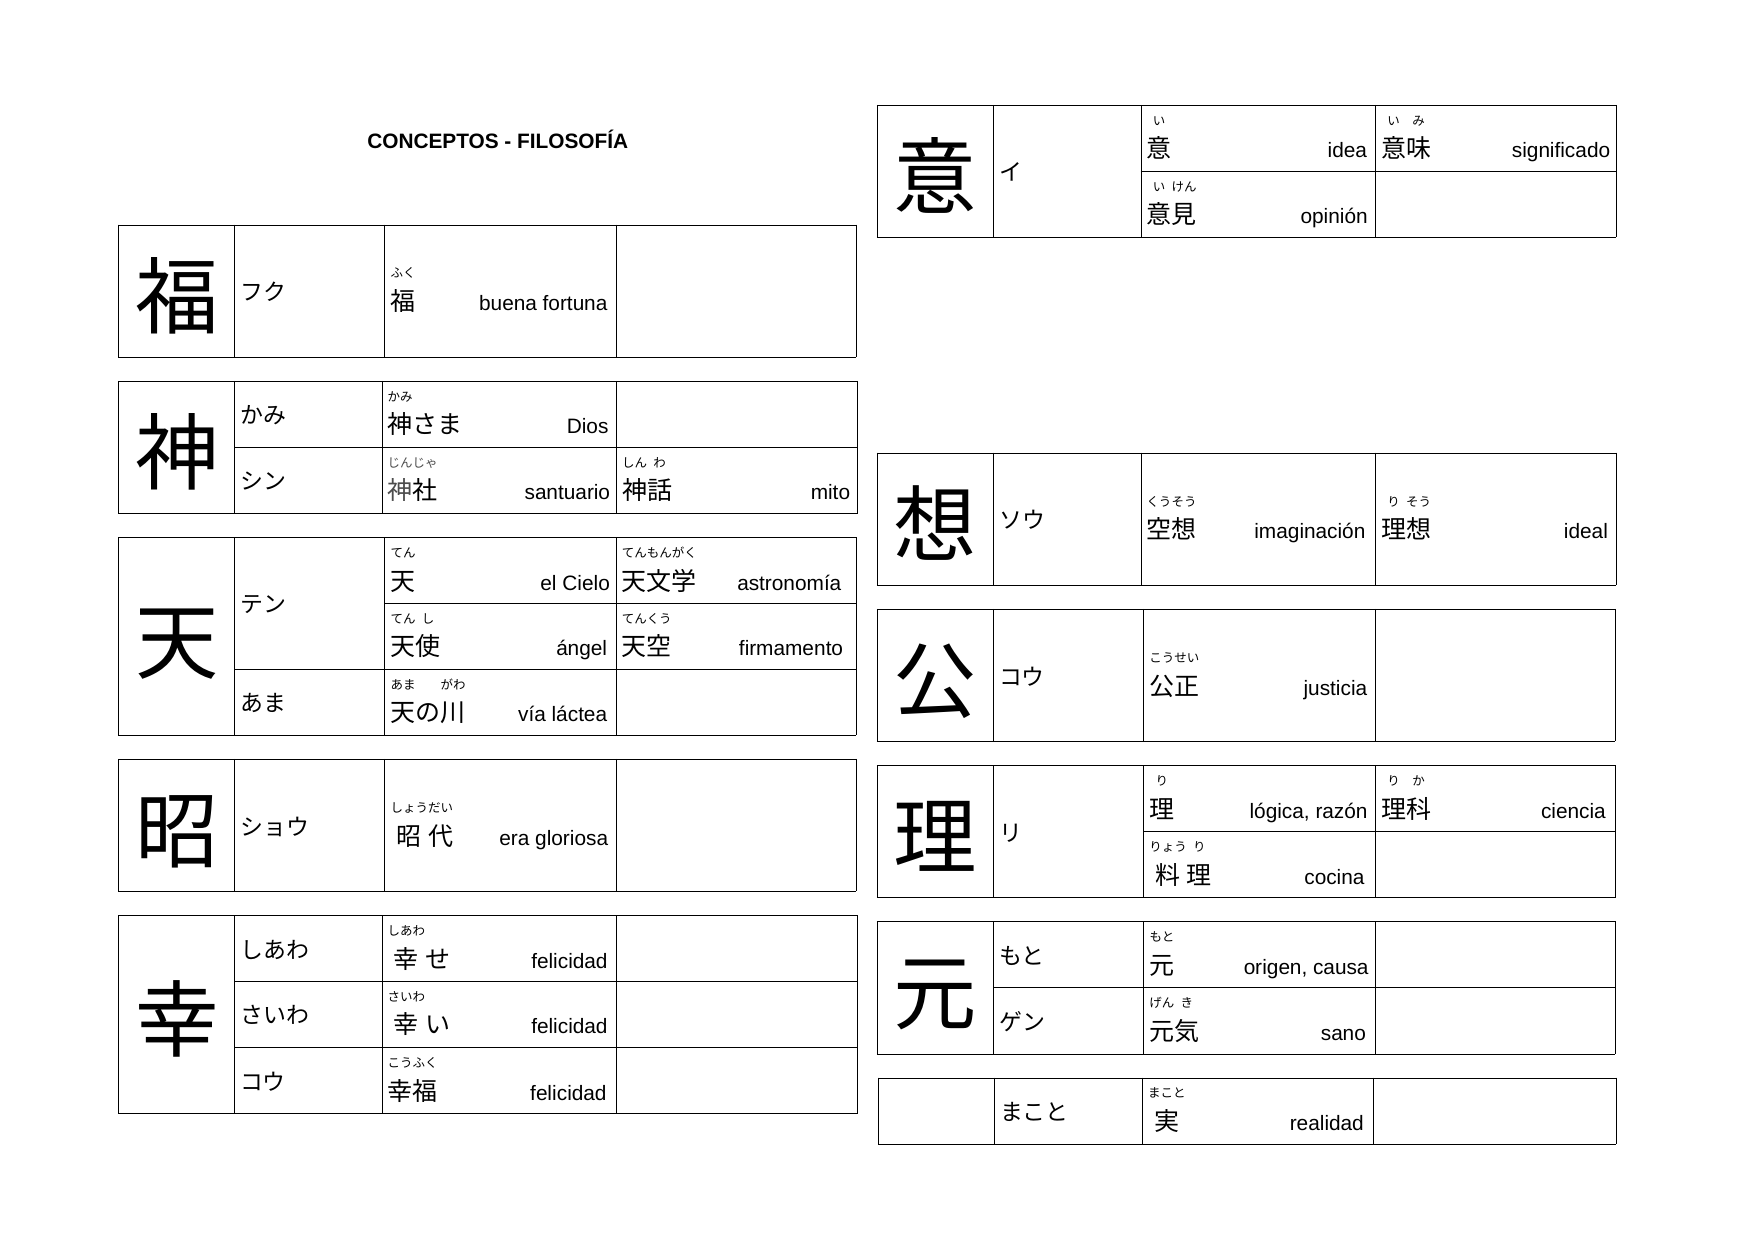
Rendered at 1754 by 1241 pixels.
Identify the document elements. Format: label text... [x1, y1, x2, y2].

table_header 意い idea [1142, 106, 1375, 171]
table_header しあわ [235, 916, 382, 981]
table_header リ [994, 766, 1143, 897]
table_cell コウ [235, 1048, 382, 1113]
table_header 天てん el Cielo [385, 538, 616, 603]
table_cell [1376, 988, 1615, 1053]
table_cell 意い見けん opinión [1142, 172, 1375, 237]
table_header 元 [878, 922, 993, 1053]
table_cell 幸こう福ふく felicidad [383, 1048, 616, 1113]
table_header 神 [119, 382, 234, 513]
table_cell 神じん社じゃ santuario [383, 448, 616, 513]
table_header 幸 [119, 916, 234, 1113]
table_header 理り科か ciencia [1376, 766, 1615, 831]
table_cell 神しん話わ mito [617, 448, 857, 513]
table_cell [617, 1048, 857, 1113]
table_header もと [994, 922, 1143, 987]
table_cell [1376, 832, 1615, 897]
table_header 天 [119, 538, 234, 735]
table_header 理 [878, 766, 993, 897]
table_header かみ [235, 382, 382, 447]
table_header [617, 226, 856, 357]
table_cell ゲン [994, 988, 1143, 1053]
table_header [879, 1079, 994, 1143]
table_cell あま [235, 670, 384, 735]
table_header イ [994, 106, 1141, 237]
table_header 理り lógica, razón [1144, 766, 1375, 831]
table_cell 天てん使し ángel [385, 604, 616, 669]
table_header [1374, 1079, 1616, 1143]
table_header 天てん文もん学がく astronomía [617, 538, 856, 603]
table_header 公 [878, 610, 993, 741]
table_header ショウ [235, 760, 384, 891]
table_cell [617, 982, 857, 1047]
table_cell 元げん気き sano [1144, 988, 1375, 1053]
table_cell さいわ [235, 982, 382, 1047]
table_header フク [235, 226, 384, 357]
table_cell [617, 670, 856, 735]
table_header [1376, 610, 1615, 741]
table_cell 幸さいわい felicidad [383, 982, 616, 1047]
table_header まこと [995, 1079, 1142, 1143]
table_header 元もと origen, causa [1144, 922, 1375, 987]
table_header 昭しょう代だい era gloriosa [385, 760, 616, 891]
table_cell 料りょう理り cocina [1144, 832, 1375, 897]
table_header [617, 760, 856, 891]
table_header 想 [878, 454, 993, 585]
table_header コウ [994, 610, 1143, 741]
table_header 公こう正せい justicia [1144, 610, 1375, 741]
table_header 実まこと realidad [1143, 1079, 1373, 1143]
table_header 神かみさま Dios [383, 382, 616, 447]
table_header 空くう想そう imaginación [1142, 454, 1375, 585]
table_cell 天あまの川がわ vía láctea [385, 670, 616, 735]
table_cell シン [235, 448, 382, 513]
table_header [617, 382, 857, 447]
table_header 福 [119, 226, 234, 357]
table_header 意 [878, 106, 993, 237]
table_header [617, 916, 857, 981]
table_header 幸しあわせ felicidad [383, 916, 616, 981]
table_header [1376, 922, 1615, 987]
table_cell [1376, 172, 1616, 237]
table_cell 天てん空くう firmamento [617, 604, 856, 669]
table_header 昭 [119, 760, 234, 891]
table_header ソウ [994, 454, 1141, 585]
table_header 理り想そう ideal [1376, 454, 1616, 585]
table_header テン [235, 538, 384, 669]
text CONCEPTOS - FILOSOFÍA [118, 129, 877, 153]
table_header 福ふく buena fortuna [385, 226, 616, 357]
table_header 意い味み significado [1376, 106, 1616, 171]
